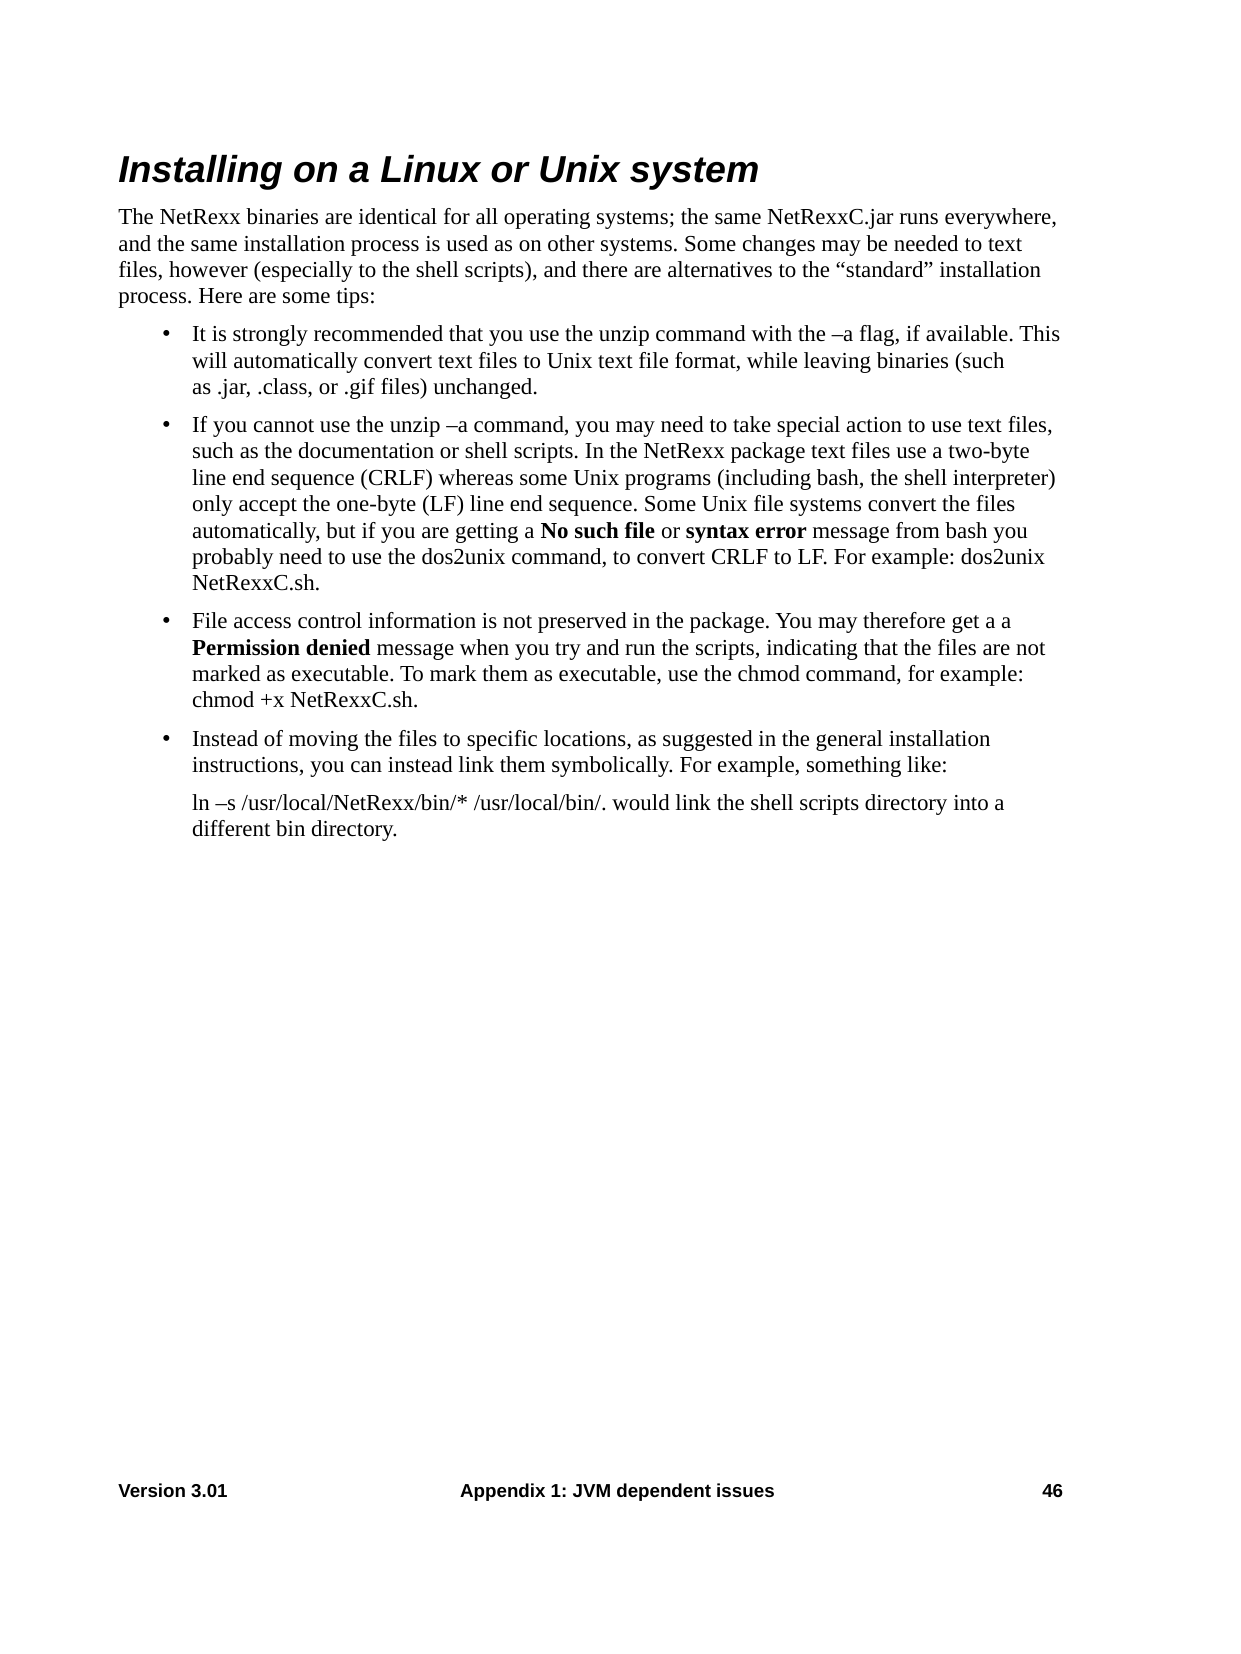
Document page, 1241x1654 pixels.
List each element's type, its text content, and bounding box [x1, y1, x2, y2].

list ln –s /usr/local/NetRexx/bin/* /usr/local/bin/. would link the shell scripts directory into a different bin directory. [162, 789, 1063, 842]
subtitle Installing on a Linux or Unix system [118, 148, 1063, 191]
list If you cannot use the unzip –a command, you may need to take special action to use text files, such as the documentation or shell scripts. In the NetRexx package text files use a two-byte line end sequence (CRLF) whereas some Unix programs (including bash, the shell interpreter) only accept the one-byte (LF) line end sequence. Some Unix file systems convert the files automatically, but if you are getting a No such file or syntax error message from bash you probably need to use the dos2unix command, to convert CRLF to LF. For example: dos2unix NetRexxC.sh. [162, 411, 1063, 596]
list File access control information is not preserved in the package. You may therefore get a a Permission denied message when you try and run the scripts, indicating that the files are not marked as executable. To mark them as executable, use the chmod command, for example: chmod +x NetRexxC.sh. [162, 607, 1063, 713]
text The NetRexx binaries are identical for all operating systems; the same NetRexxC.jar runs everywhere, and the same installation process is used as on other systems. Some changes may be needed to text files, however (especially to the shell scripts), and there are alternatives to the “standard” installation process. Here are some tips: [118, 203, 1063, 309]
list It is strongly recommended that you use the unzip command with the –a flag, if available. This will automatically convert text files to Unix text file format, while leaving binaries (such as .jar, .class, or .gif files) unchanged. [162, 320, 1063, 399]
list Instead of moving the files to specific locations, as suggested in the general installation instructions, you can instead link them symbolically. For example, something like: [162, 725, 1063, 777]
